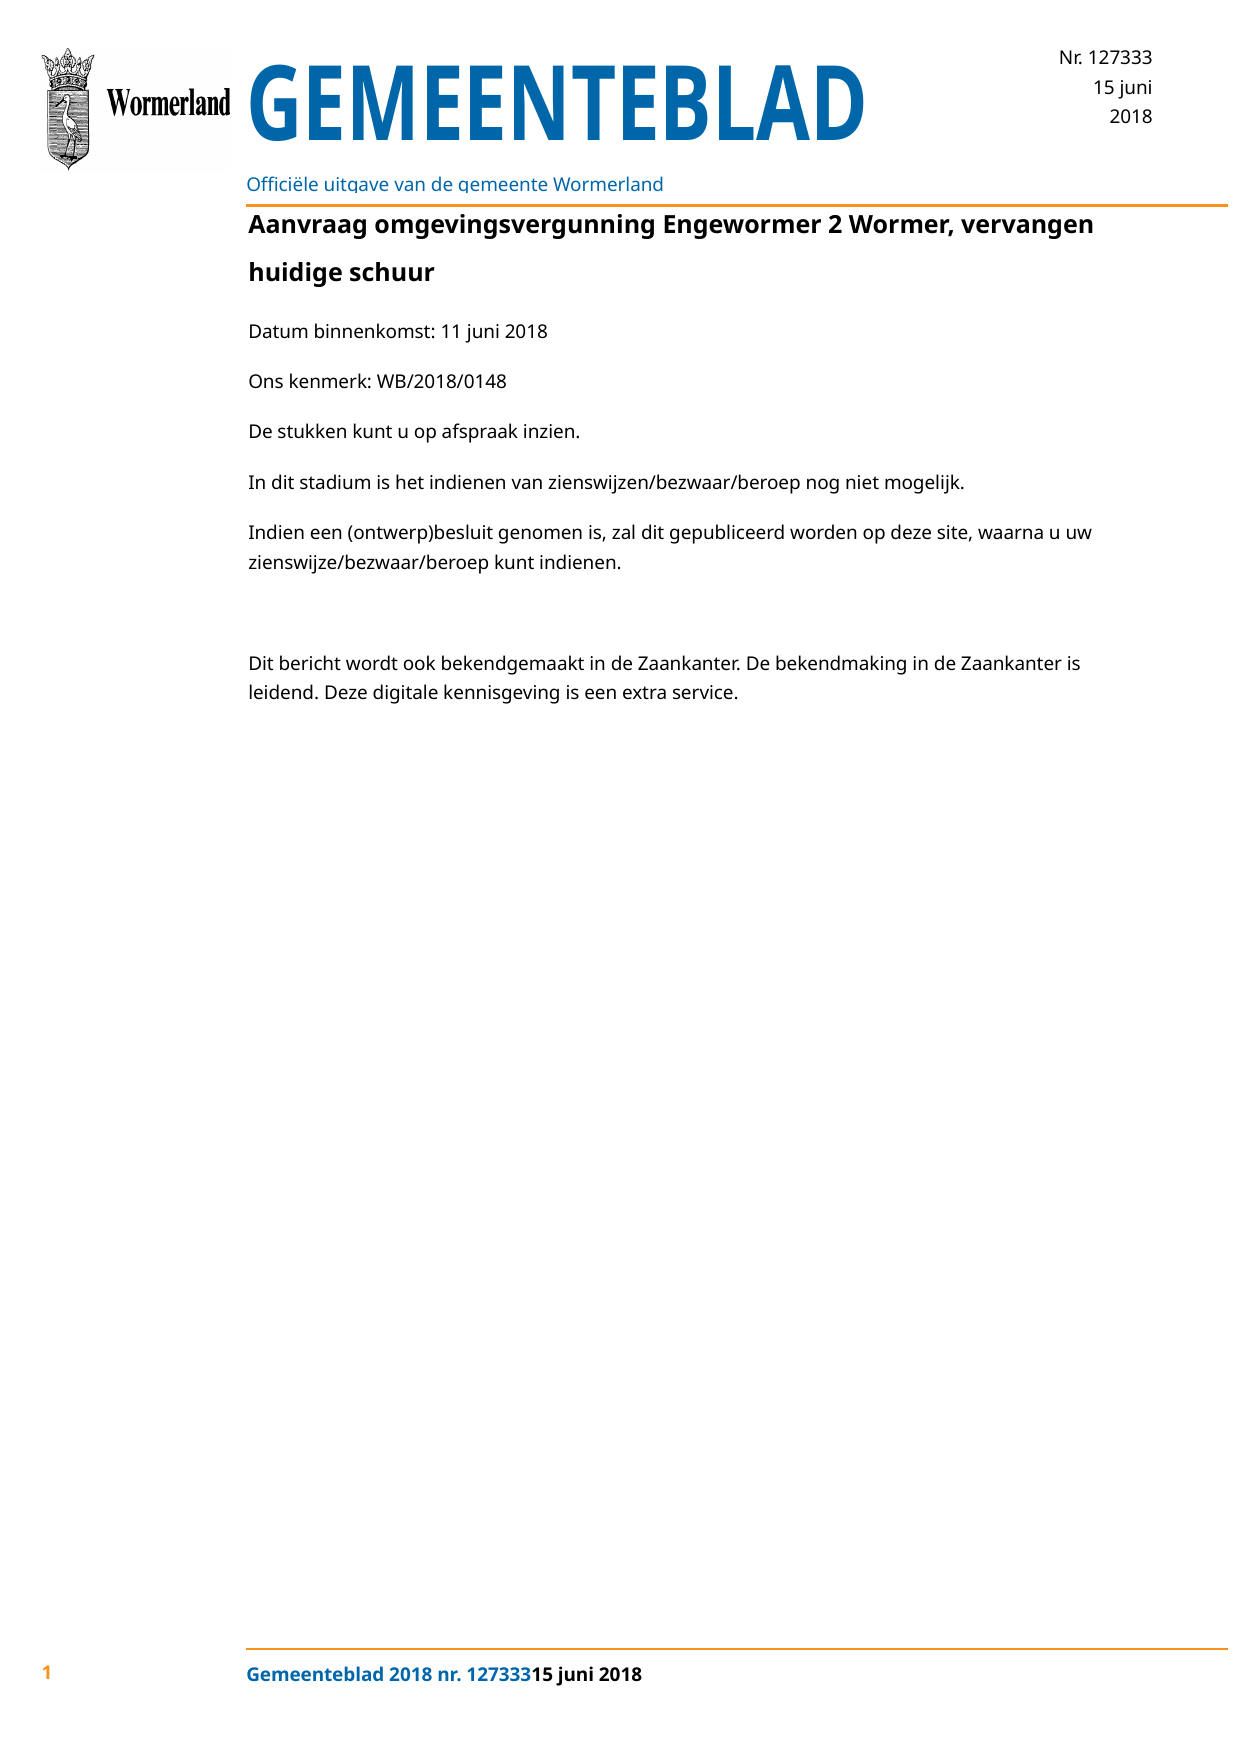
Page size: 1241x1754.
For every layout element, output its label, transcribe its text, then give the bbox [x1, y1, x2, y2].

text Indien een (ontwerp)besluit genomen is, zal dit gepubliceerd worden op deze site, waarna u uw zienswijze/bezwaar/beroep kunt indienen. [248, 519, 1152, 575]
text Dit bericht wordt ook bekendgemaakt in de Zaankanter. De bekendmaking in de Zaankanter is leidend. Deze digitale kennisgeving is een extra service. [248, 650, 1152, 705]
text Datum binnenkomst: 11 juni 2018 [248, 318, 1152, 344]
picture [41, 47, 231, 172]
text Ons kenmerk: WB/2018/0148 [248, 368, 1152, 394]
text Aanvraag omgevingsvergunning Engewormer 2 Wormer, vervangen huidige schuur [248, 207, 1152, 288]
text In dit stadium is het indienen van zienswijzen/bezwaar/beroep nog niet mogelijk. [248, 469, 1152, 495]
text De stukken kunt u op afspraak inzien. [248, 419, 1152, 444]
